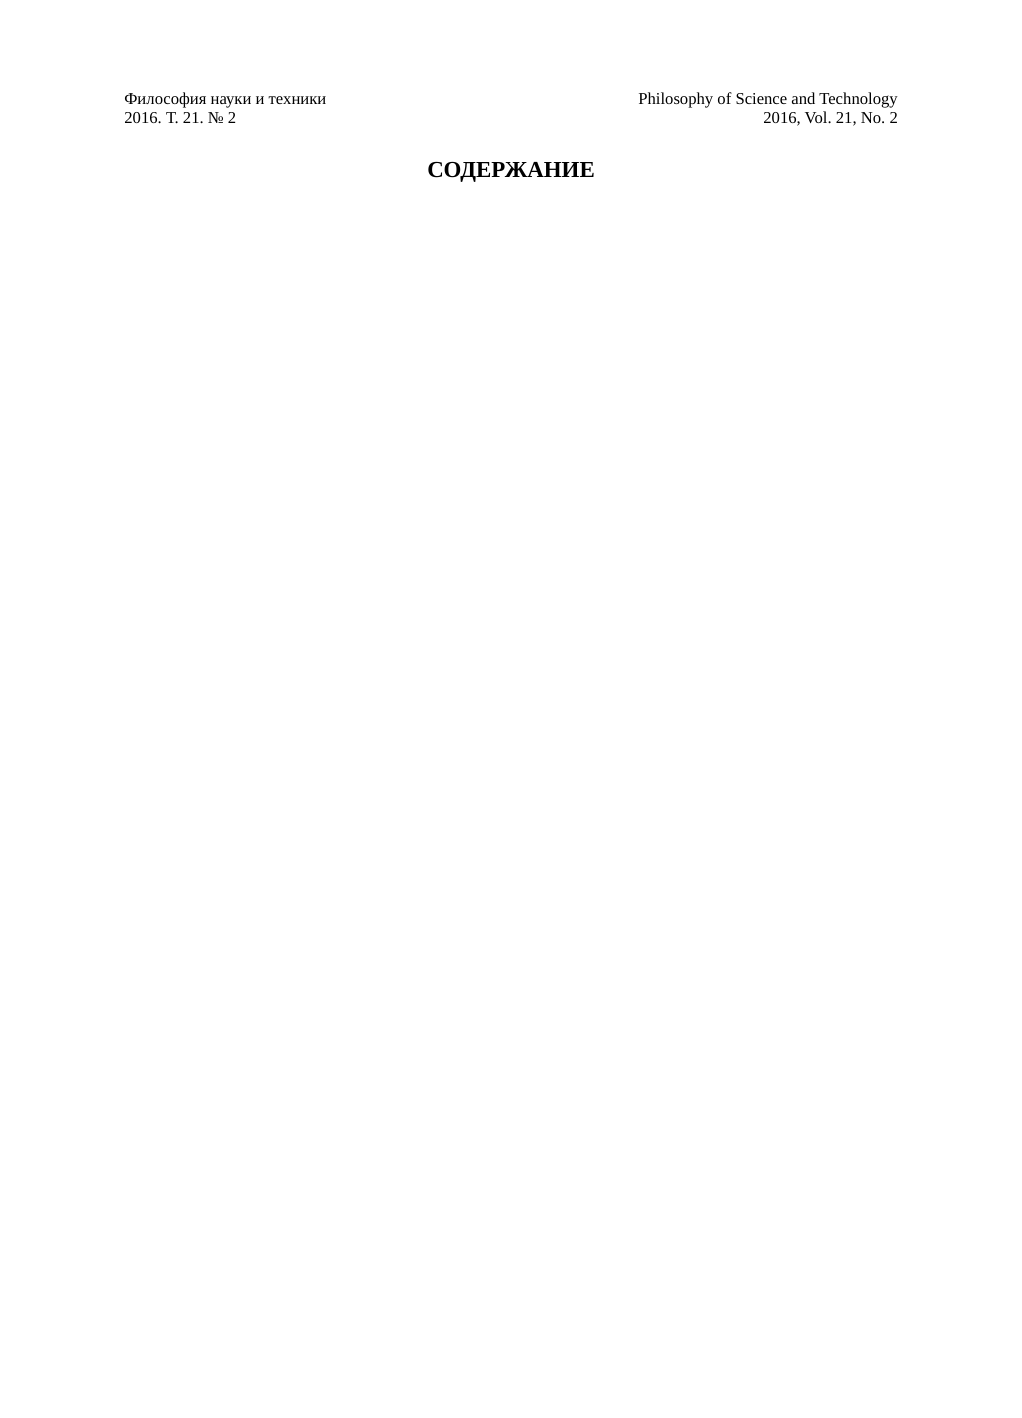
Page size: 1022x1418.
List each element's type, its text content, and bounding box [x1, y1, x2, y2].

text СОДЕРЖАНИЕ [124, 156, 898, 183]
